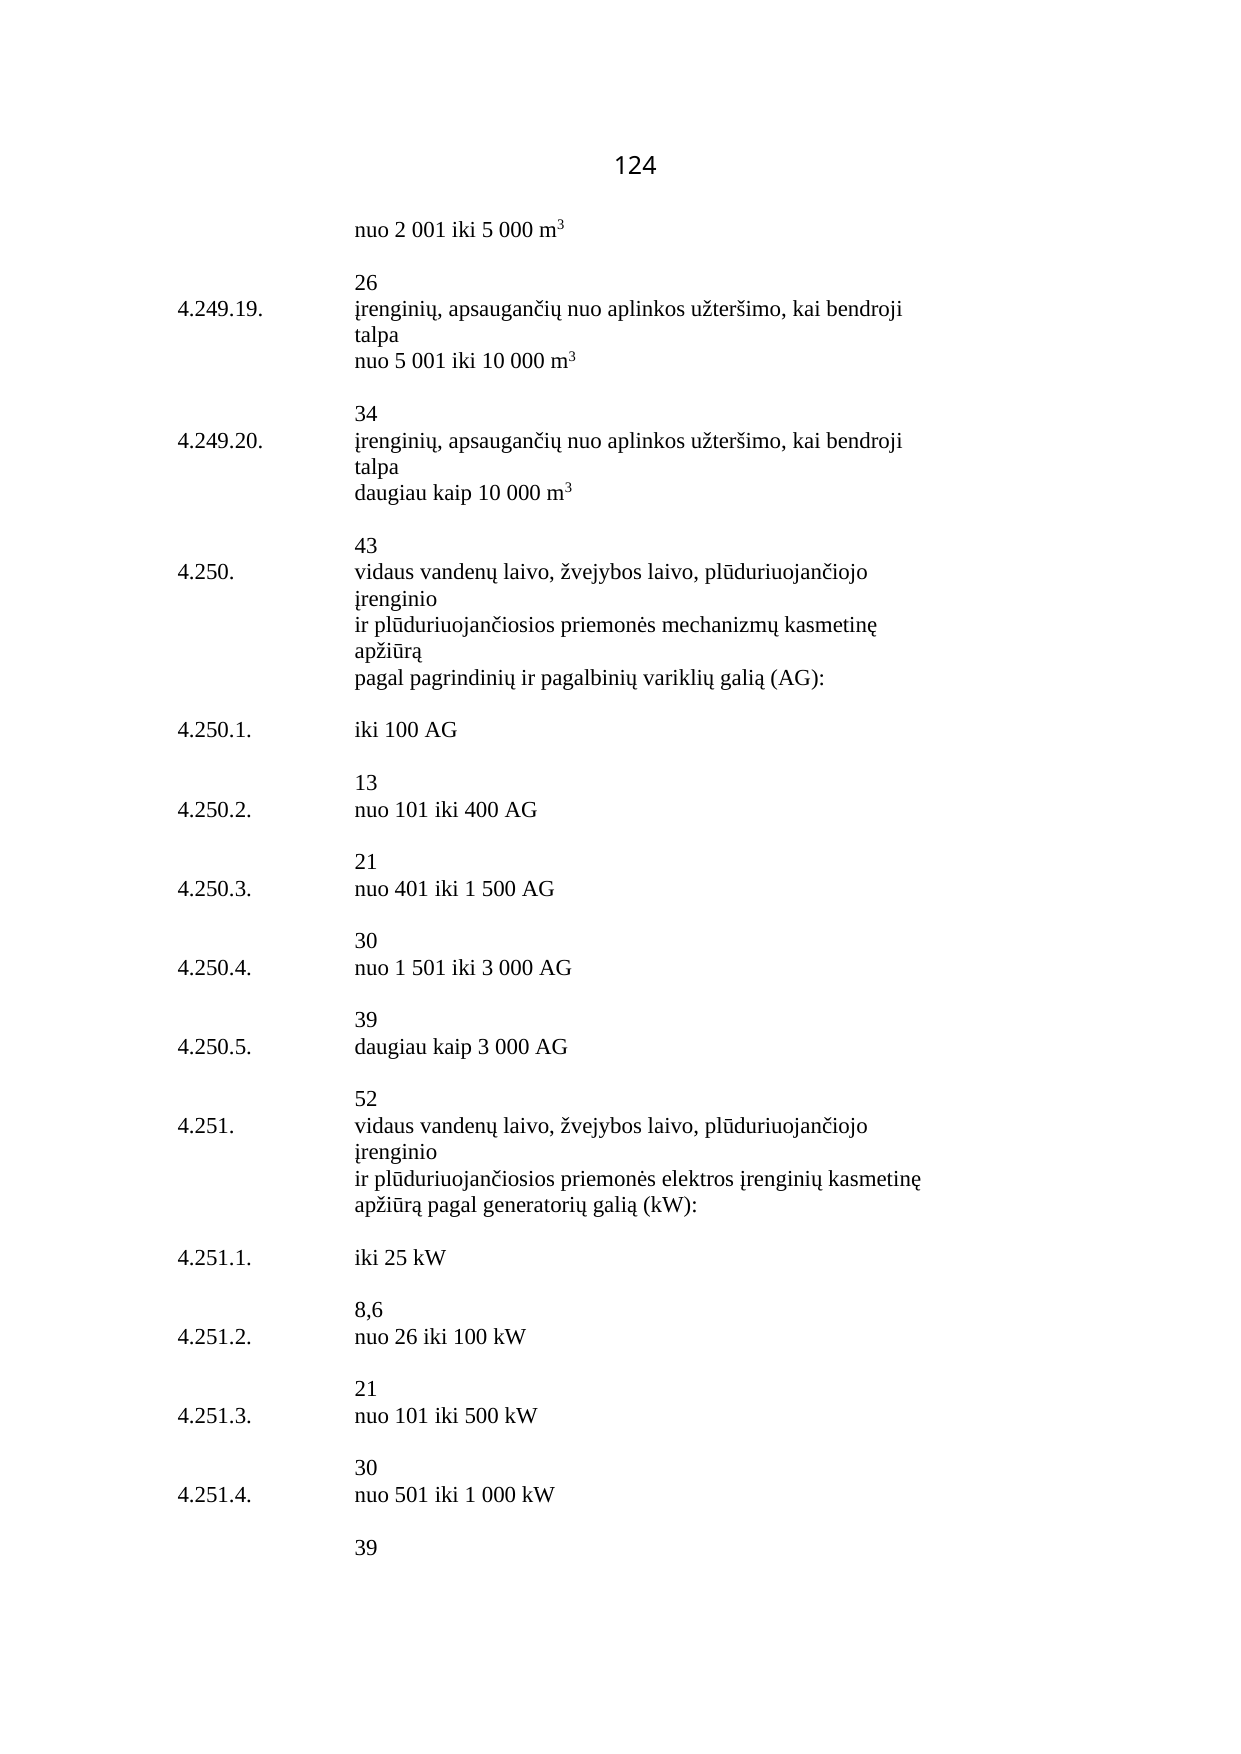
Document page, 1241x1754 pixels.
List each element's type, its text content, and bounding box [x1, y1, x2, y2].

text 4.250.5. daugiau kaip 3 000 AG 52 [177, 1033, 945, 1112]
text 4.250.2. nuo 101 iki 400 AG 21 [177, 796, 945, 875]
text 4.250.4. nuo 1 501 iki 3 000 AG 39 [177, 954, 945, 1033]
text 4.250. vidaus vandenų laivo, žvejybos laivo, plūduriuojančiojo įrenginio [177, 558, 945, 611]
text 4.249.19. įrenginių, apsaugančių nuo aplinkos užteršimo, kai bendroji talpa [177, 295, 945, 348]
text apžiūrą pagal generatorių galią (kW): [354, 1191, 945, 1244]
text nuo 5 001 iki 10 000 m3 34 [354, 348, 945, 427]
text 4.251.2. nuo 26 iki 100 kW 21 [177, 1323, 945, 1402]
text 4.251.1. iki 25 kW 8,6 [177, 1244, 945, 1323]
text nuo 2 001 iki 5 000 m3 26 [354, 216, 945, 295]
text pagal pagrindinių ir pagalbinių variklių galią (AG): [354, 664, 945, 717]
text 4.249.20. įrenginių, apsaugančių nuo aplinkos užteršimo, kai bendroji talpa [177, 427, 945, 479]
text ir plūduriuojančiosios priemonės elektros įrenginių kasmetinę [354, 1164, 945, 1191]
text daugiau kaip 10 000 m3 43 [354, 479, 945, 558]
text 4.251. vidaus vandenų laivo, žvejybos laivo, plūduriuojančiojo įrenginio [177, 1112, 945, 1164]
text 4.251.3. nuo 101 iki 500 kW 30 [177, 1402, 945, 1481]
text 4.251.4. nuo 501 iki 1 000 kW 39 [177, 1481, 945, 1560]
text 4.250.3. nuo 401 iki 1 500 AG 30 [177, 875, 945, 954]
text 4.250.1. iki 100 AG 13 [177, 717, 945, 796]
text ir plūduriuojančiosios priemonės mechanizmų kasmetinę apžiūrą [354, 611, 945, 664]
